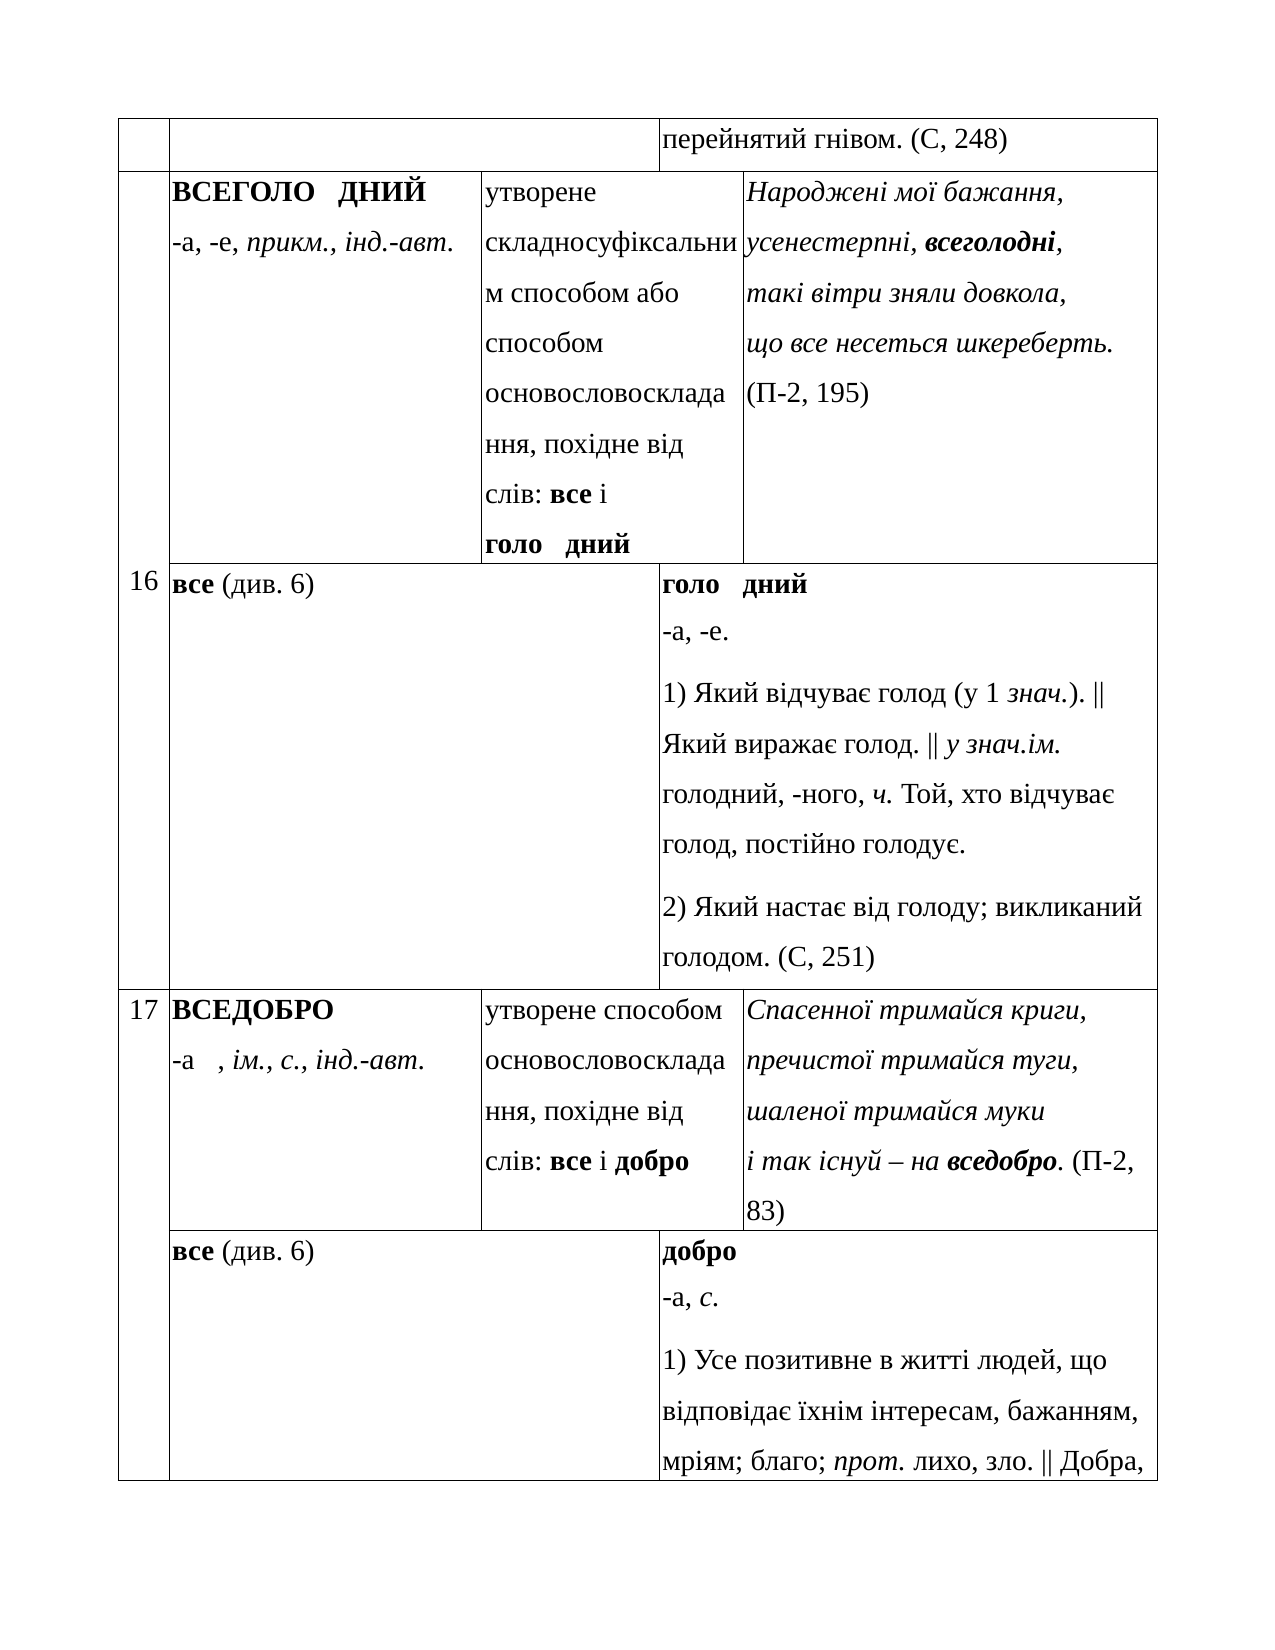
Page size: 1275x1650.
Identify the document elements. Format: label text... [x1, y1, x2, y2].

table_cell [170, 119, 659, 171]
table_cell 17 [119, 990, 169, 1479]
table_cell утворене способом основословоскладання, похідне від слів: все і добро [482, 990, 743, 1230]
table_cell утворене складносуфіксальним способом або способом основословоскладання, похідне від слів: все і голодний [482, 172, 743, 563]
table_cell перейнятий гнівом. (С, 248) [660, 119, 1157, 171]
table_cell [119, 119, 169, 171]
table_cell все (див. 6) [170, 564, 659, 988]
table_cell 16 [119, 172, 169, 988]
table_cell Спасенної тримайся криги, пречистої тримайся туги, шаленої тримайся муки і так існуй – на вседобро. (П‑2, 83) [744, 990, 1157, 1230]
table_cell все (див. 6) [170, 1231, 659, 1479]
table_cell ВседобрО -а, ім., с., інд.-авт. [170, 990, 481, 1230]
table_cell ВсеголОдний -а, -е, прикм., інд.-авт. [170, 172, 481, 563]
table_cell Народжені мої бажання, усенестерпні, всеголодні, такі вітри зняли довкола, що все несеться шкереберть. (П‑2, 195) [744, 172, 1157, 563]
table_cell добро -а, с. 1) Усе позитивне в житті людей, що відповідає їхнім інтересам, бажанням, мріям; благо; прот. лихо, зло. || Добра, [660, 1231, 1157, 1479]
table_cell голодний -а, -е. 1) Який відчуває голод (у 1 знач.). || Який виражає голод. || у знач.ім. голодний, -ного, ч. Той, хто відчуває голод, постійно голодує. 2) Який настає від голоду; викликаний голодом. (С, 251) [660, 564, 1157, 988]
